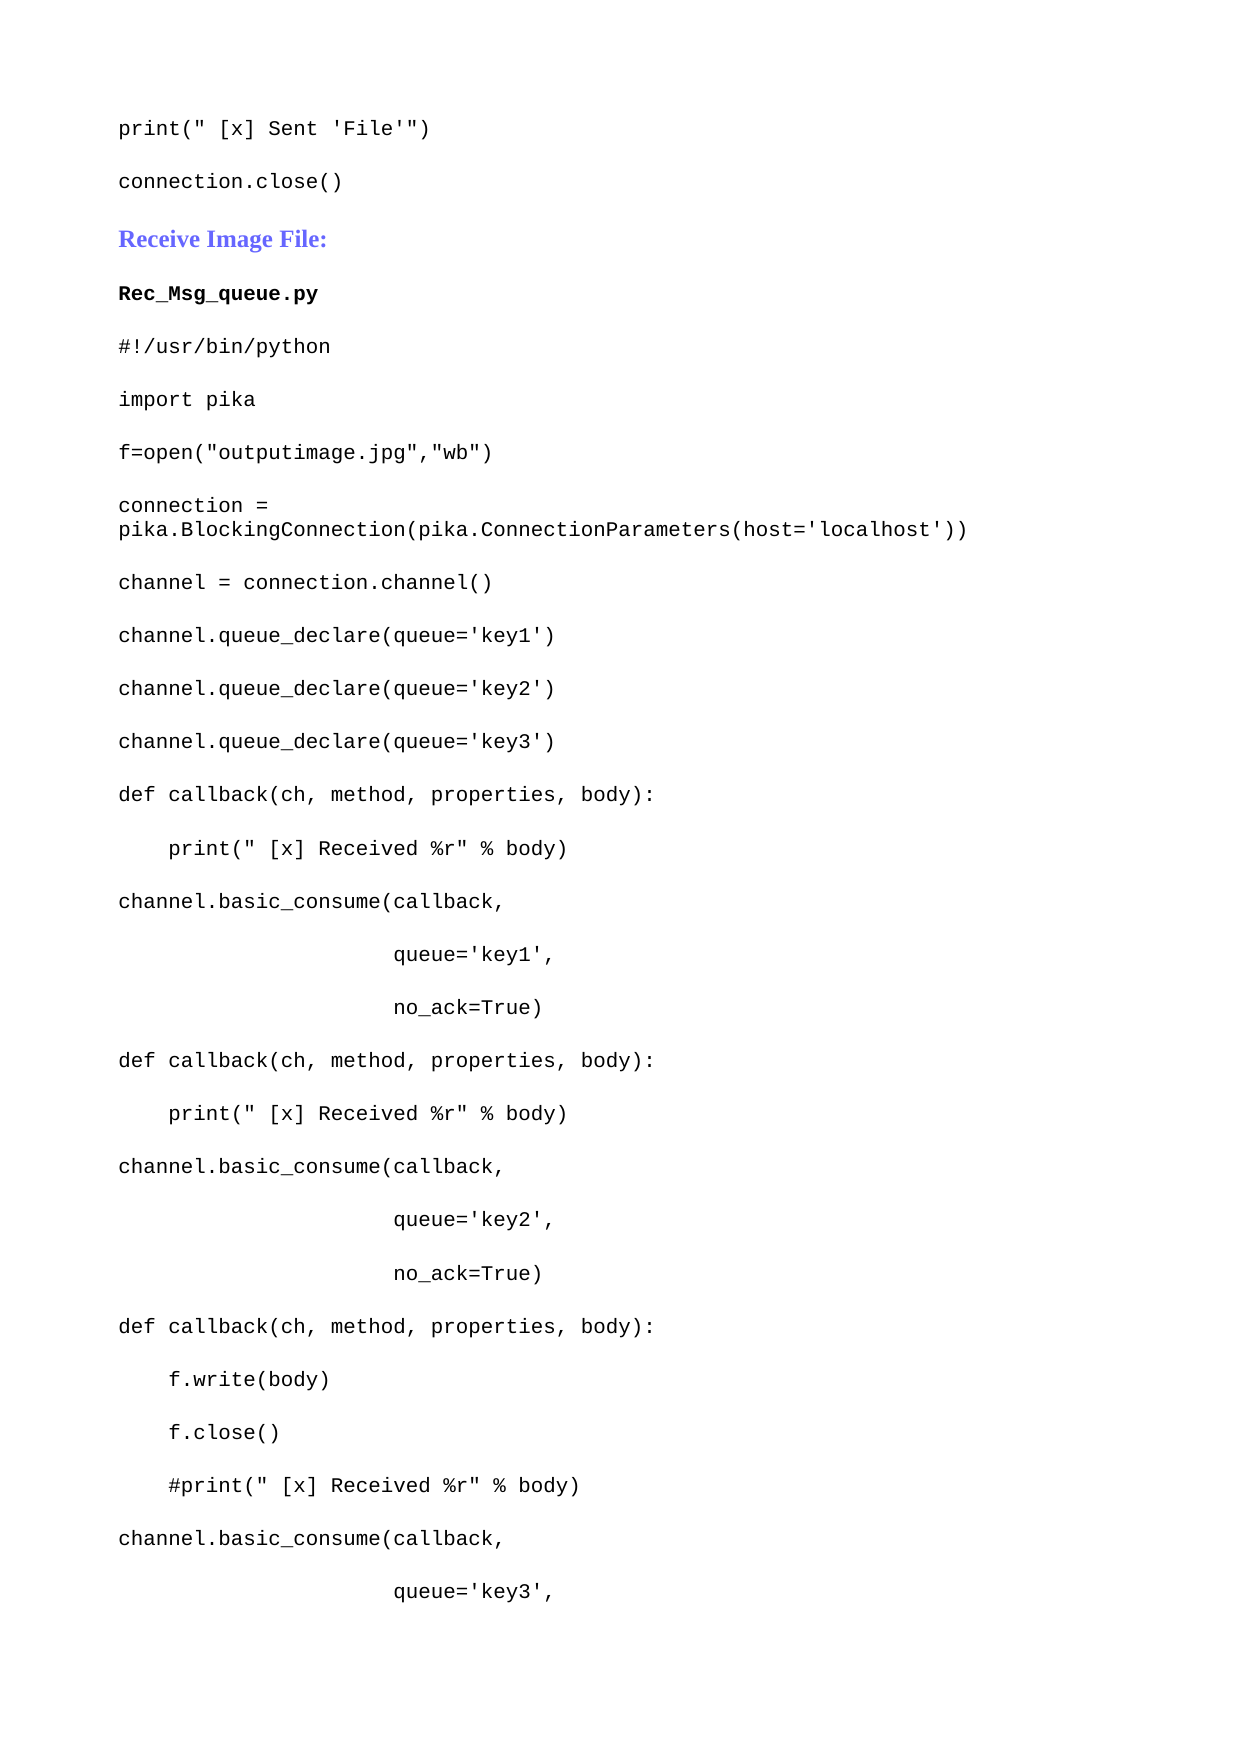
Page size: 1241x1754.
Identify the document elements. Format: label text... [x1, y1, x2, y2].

text queue='key3', [118, 1581, 1122, 1605]
text channel.basic_consume(callback, [118, 1156, 1122, 1180]
text channel.basic_consume(callback, [118, 1528, 1122, 1552]
text def callback(ch, method, properties, body): [118, 1316, 1122, 1339]
text print(" [x] Received %r" % body) [118, 837, 1122, 861]
text #print(" [x] Received %r" % body) [118, 1475, 1122, 1499]
text connection = pika.BlockingConnection(pika.ConnectionParameters(host='localhost')) [118, 495, 1122, 542]
text no_ack=True) [118, 1262, 1122, 1286]
text channel = connection.channel() [118, 572, 1122, 596]
text queue='key1', [118, 944, 1122, 967]
text no_ack=True) [118, 997, 1122, 1021]
text print(" [x] Received %r" % body) [118, 1103, 1122, 1127]
text def callback(ch, method, properties, body): [118, 1050, 1122, 1074]
text Receive Image File: [118, 224, 1122, 253]
text connection.close() [118, 171, 1122, 195]
text queue='key2', [118, 1209, 1122, 1233]
text channel.queue_declare(queue='key2') [118, 678, 1122, 702]
text f.write(body) [118, 1369, 1122, 1392]
text f.close() [118, 1422, 1122, 1446]
text channel.basic_consume(callback, [118, 891, 1122, 914]
text def callback(ch, method, properties, body): [118, 784, 1122, 808]
text Rec_Msg_queue.py [118, 283, 1122, 306]
text print(" [x] Sent 'File'") [118, 118, 1122, 142]
text f=open("outputimage.jpg","wb") [118, 442, 1122, 466]
text #!/usr/bin/python [118, 336, 1122, 359]
text channel.queue_declare(queue='key1') [118, 625, 1122, 649]
text import pika [118, 389, 1122, 412]
text channel.queue_declare(queue='key3') [118, 731, 1122, 755]
